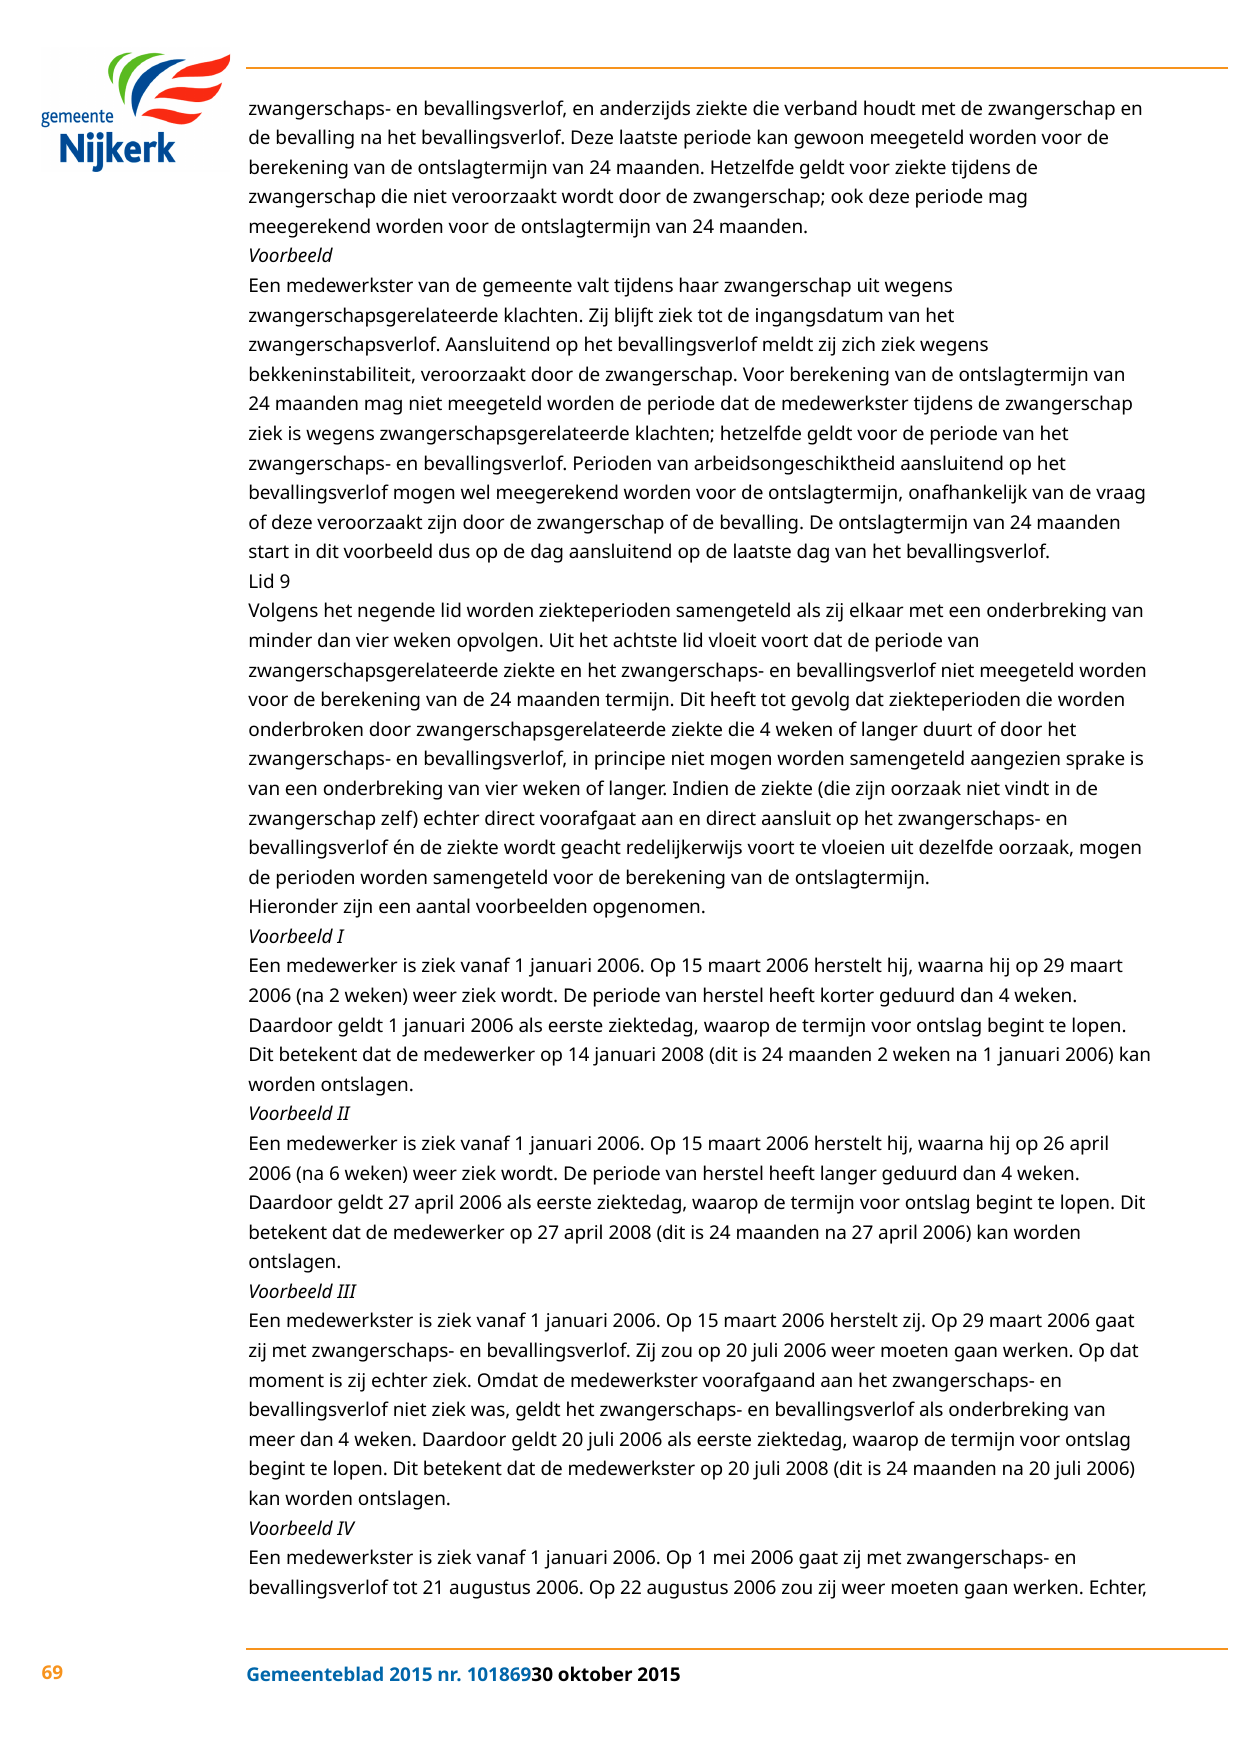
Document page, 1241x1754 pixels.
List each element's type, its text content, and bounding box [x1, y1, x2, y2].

text Voorbeeld III [248, 1278, 1152, 1304]
text zwangerschaps- en bevallingsverlof, en anderzijds ziekte die verband houdt met de zwangerschap en de bevalling na het bevallingsverlof. Deze laatste periode kan gewoon meegeteld worden voor de berekening van de ontslagtermijn van 24 maanden. Hetzelfde geldt voor ziekte tijdens de zwangerschap die niet veroorzaakt wordt door de zwangerschap; ook deze periode mag meegerekend worden voor de ontslagtermijn van 24 maanden. [248, 95, 1152, 239]
picture [41, 47, 231, 172]
text Volgens het negende lid worden ziekteperioden samengeteld als zij elkaar met een onderbreking van minder dan vier weken opvolgen. Uit het achtste lid vloeit voort dat de periode van zwangerschapsgerelateerde ziekte en het zwangerschaps- en bevallingsverlof niet meegeteld worden voor de berekening van de 24 maanden termijn. Dit heeft tot gevolg dat ziekteperioden die worden onderbroken door zwangerschapsgerelateerde ziekte die 4 weken of langer duurt of door het zwangerschaps- en bevallingsverlof, in principe niet mogen worden samengeteld aangezien sprake is van een onderbreking van vier weken of langer. Indien de ziekte (die zijn oorzaak niet vindt in de zwangerschap zelf) echter direct voorafgaat aan en direct aansluit op het zwangerschaps- en bevallingsverlof én de ziekte wordt geacht redelijkerwijs voort te vloeien uit dezelfde oorzaak, mogen de perioden worden samengeteld voor de berekening van de ontslagtermijn. [248, 598, 1152, 890]
text Een medewerkster is ziek vanaf 1 januari 2006. Op 1 mei 2006 gaat zij met zwangerschaps- en bevallingsverlof tot 21 augustus 2006. Op 22 augustus 2006 zou zij weer moeten gaan werken. Echter, [248, 1544, 1152, 1600]
text Een medewerkster is ziek vanaf 1 januari 2006. Op 15 maart 2006 herstelt zij. Op 29 maart 2006 gaat zij met zwangerschaps- en bevallingsverlof. Zij zou op 20 juli 2006 weer moeten gaan werken. Op dat moment is zij echter ziek. Omdat de medewerkster voorafgaand aan het zwangerschaps- en bevallingsverlof niet ziek was, geldt het zwangerschaps- en bevallingsverlof als onderbreking van meer dan 4 weken. Daardoor geldt 20 juli 2006 als eerste ziektedag, waarop de termijn voor ontslag begint te lopen. Dit betekent dat de medewerkster op 20 juli 2008 (dit is 24 maanden na 20 juli 2006) kan worden ontslagen. [248, 1308, 1152, 1511]
text Een medewerkster van de gemeente valt tijdens haar zwangerschap uit wegens zwangerschapsgerelateerde klachten. Zij blijft ziek tot de ingangsdatum van het zwangerschapsverlof. Aansluitend op het bevallingsverlof meldt zij zich ziek wegens bekkeninstabiliteit, veroorzaakt door de zwangerschap. Voor berekening van de ontslagtermijn van 24 maanden mag niet meegeteld worden de periode dat de medewerkster tijdens de zwangerschap ziek is wegens zwangerschapsgerelateerde klachten; hetzelfde geldt voor de periode van het zwangerschaps- en bevallingsverlof. Perioden van arbeidsongeschiktheid aansluitend op het bevallingsverlof mogen wel meegerekend worden voor de ontslagtermijn, onafhankelijk van de vraag of deze veroorzaakt zijn door de zwangerschap of de bevalling. De ontslagtermijn van 24 maanden start in dit voorbeeld dus op de dag aansluitend op de laatste dag van het bevallingsverlof. [248, 272, 1152, 564]
text Voorbeeld IV [248, 1515, 1152, 1541]
text Voorbeeld II [248, 1101, 1152, 1126]
text Hieronder zijn een aantal voorbeelden opgenomen. [248, 893, 1152, 919]
text Lid 9 [248, 568, 1152, 594]
text Voorbeeld I [248, 923, 1152, 949]
text Een medewerker is ziek vanaf 1 januari 2006. Op 15 maart 2006 herstelt hij, waarna hij op 29 maart 2006 (na 2 weken) weer ziek wordt. De periode van herstel heeft korter geduurd dan 4 weken. Daardoor geldt 1 januari 2006 als eerste ziektedag, waarop de termijn voor ontslag begint te lopen. Dit betekent dat de medewerker op 14 januari 2008 (dit is 24 maanden 2 weken na 1 januari 2006) kan worden ontslagen. [248, 953, 1152, 1097]
text Een medewerker is ziek vanaf 1 januari 2006. Op 15 maart 2006 herstelt hij, waarna hij op 26 april 2006 (na 6 weken) weer ziek wordt. De periode van herstel heeft langer geduurd dan 4 weken. Daardoor geldt 27 april 2006 als eerste ziektedag, waarop de termijn voor ontslag begint te lopen. Dit betekent dat de medewerker op 27 april 2008 (dit is 24 maanden na 27 april 2006) kan worden ontslagen. [248, 1130, 1152, 1274]
text Voorbeeld [248, 243, 1152, 268]
